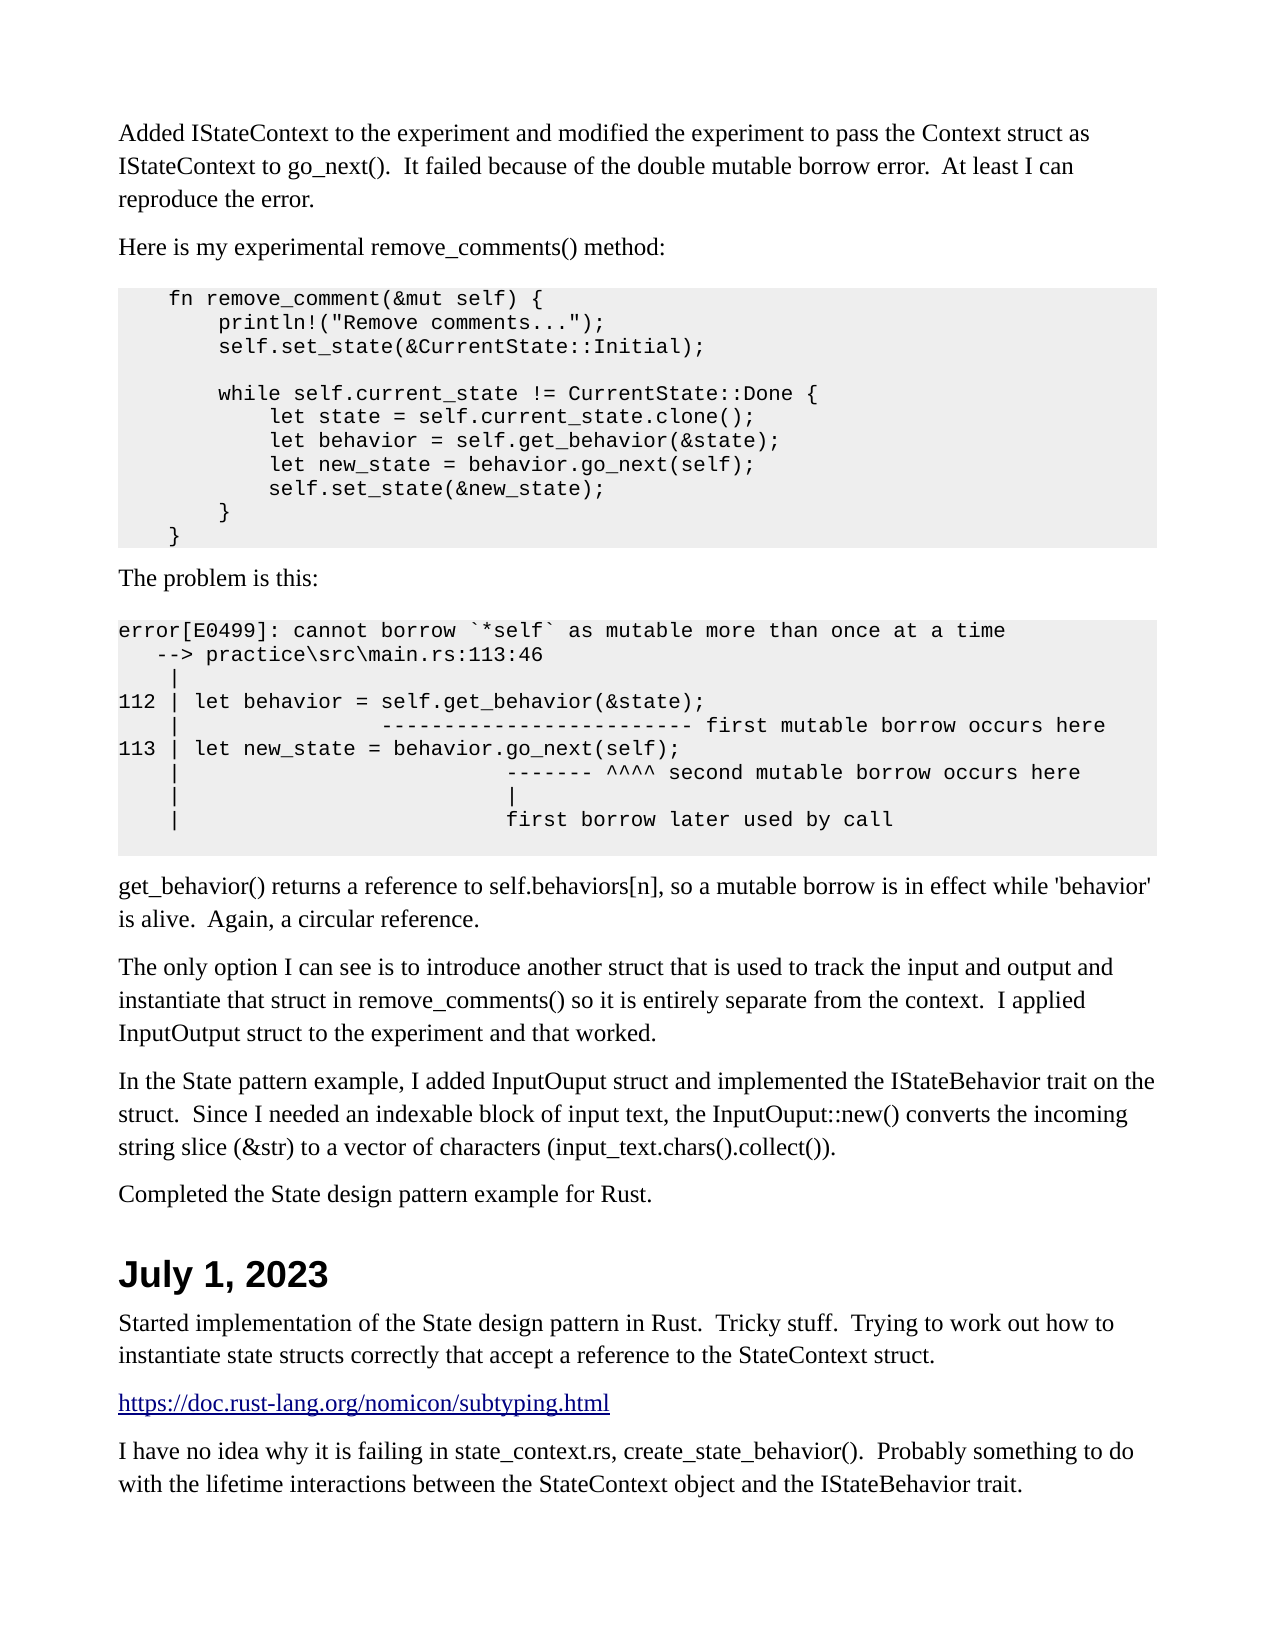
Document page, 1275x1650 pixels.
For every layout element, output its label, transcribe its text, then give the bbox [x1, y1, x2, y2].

text self.set_state(&CurrentState::Initial); [118, 336, 1157, 359]
text The problem is this: [118, 563, 1157, 592]
text let state = self.current_state.clone(); [118, 407, 1157, 430]
text println!("Remove comments..."); [118, 312, 1157, 336]
text while self.current_state != CurrentState::Done { [118, 383, 1157, 407]
text 113 | let new_state = behavior.go_next(self); [118, 738, 1157, 762]
text } [118, 501, 1157, 525]
text let new_state = behavior.go_next(self); [118, 454, 1157, 477]
text --> practice\src\main.rs:113:46 [118, 644, 1157, 667]
text | ------------------------- first mutable borrow occurs here [118, 714, 1157, 738]
text } [118, 525, 1157, 548]
text | | [118, 786, 1157, 809]
text https://doc.rust-lang.org/nomicon/subtyping.html [118, 1388, 1157, 1417]
text Here is my experimental remove_comments() method: [118, 232, 1157, 261]
text let behavior = self.get_behavior(&state); [118, 430, 1157, 454]
text Completed the State design pattern example for Rust. [118, 1179, 1157, 1208]
text In the State pattern example, I added InputOuput struct and implemented the IStateBehavior trait on the struct. Since I needed an indexable block of input text, the InputOuput::new() converts the incoming string slice (&str) to a vector of characters (input_text.chars().collect()). [118, 1066, 1157, 1161]
text error[E0499]: cannot borrow `*self` as mutable more than once at a time [118, 620, 1157, 644]
text get_behavior() returns a reference to self.behaviors[n], so a mutable borrow is in effect while 'behavior' is alive. Again, a circular reference. [118, 871, 1157, 933]
text self.set_state(&new_state); [118, 477, 1157, 501]
text Started implementation of the State design pattern in Rust. Tricky stuff. Trying to work out how to instantiate state structs correctly that accept a reference to the StateContext struct. [118, 1308, 1157, 1369]
text fn remove_comment(&mut self) { [118, 288, 1157, 312]
text I have no idea why it is failing in state_context.rs, create_state_behavior(). Probably something to do with the lifetime interactions between the StateContext object and the IStateBehavior trait. [118, 1436, 1157, 1498]
text | ------- ^^^^ second mutable borrow occurs here [118, 762, 1157, 786]
text The only option I can see is to introduce another struct that is used to track the input and output and instantiate that struct in remove_comments() so it is entirely separate from the context. I applied InputOutput struct to the experiment and that worked. [118, 952, 1157, 1047]
subtitle July 1, 2023 [118, 1252, 1157, 1295]
text | first borrow later used by call [118, 809, 1157, 833]
text 112 | let behavior = self.get_behavior(&state); [118, 691, 1157, 714]
text | [118, 667, 1157, 691]
text Added IStateContext to the experiment and modified the experiment to pass the Context struct as IStateContext to go_next(). It failed because of the double mutable borrow error. At least I can reproduce the error. [118, 118, 1157, 213]
